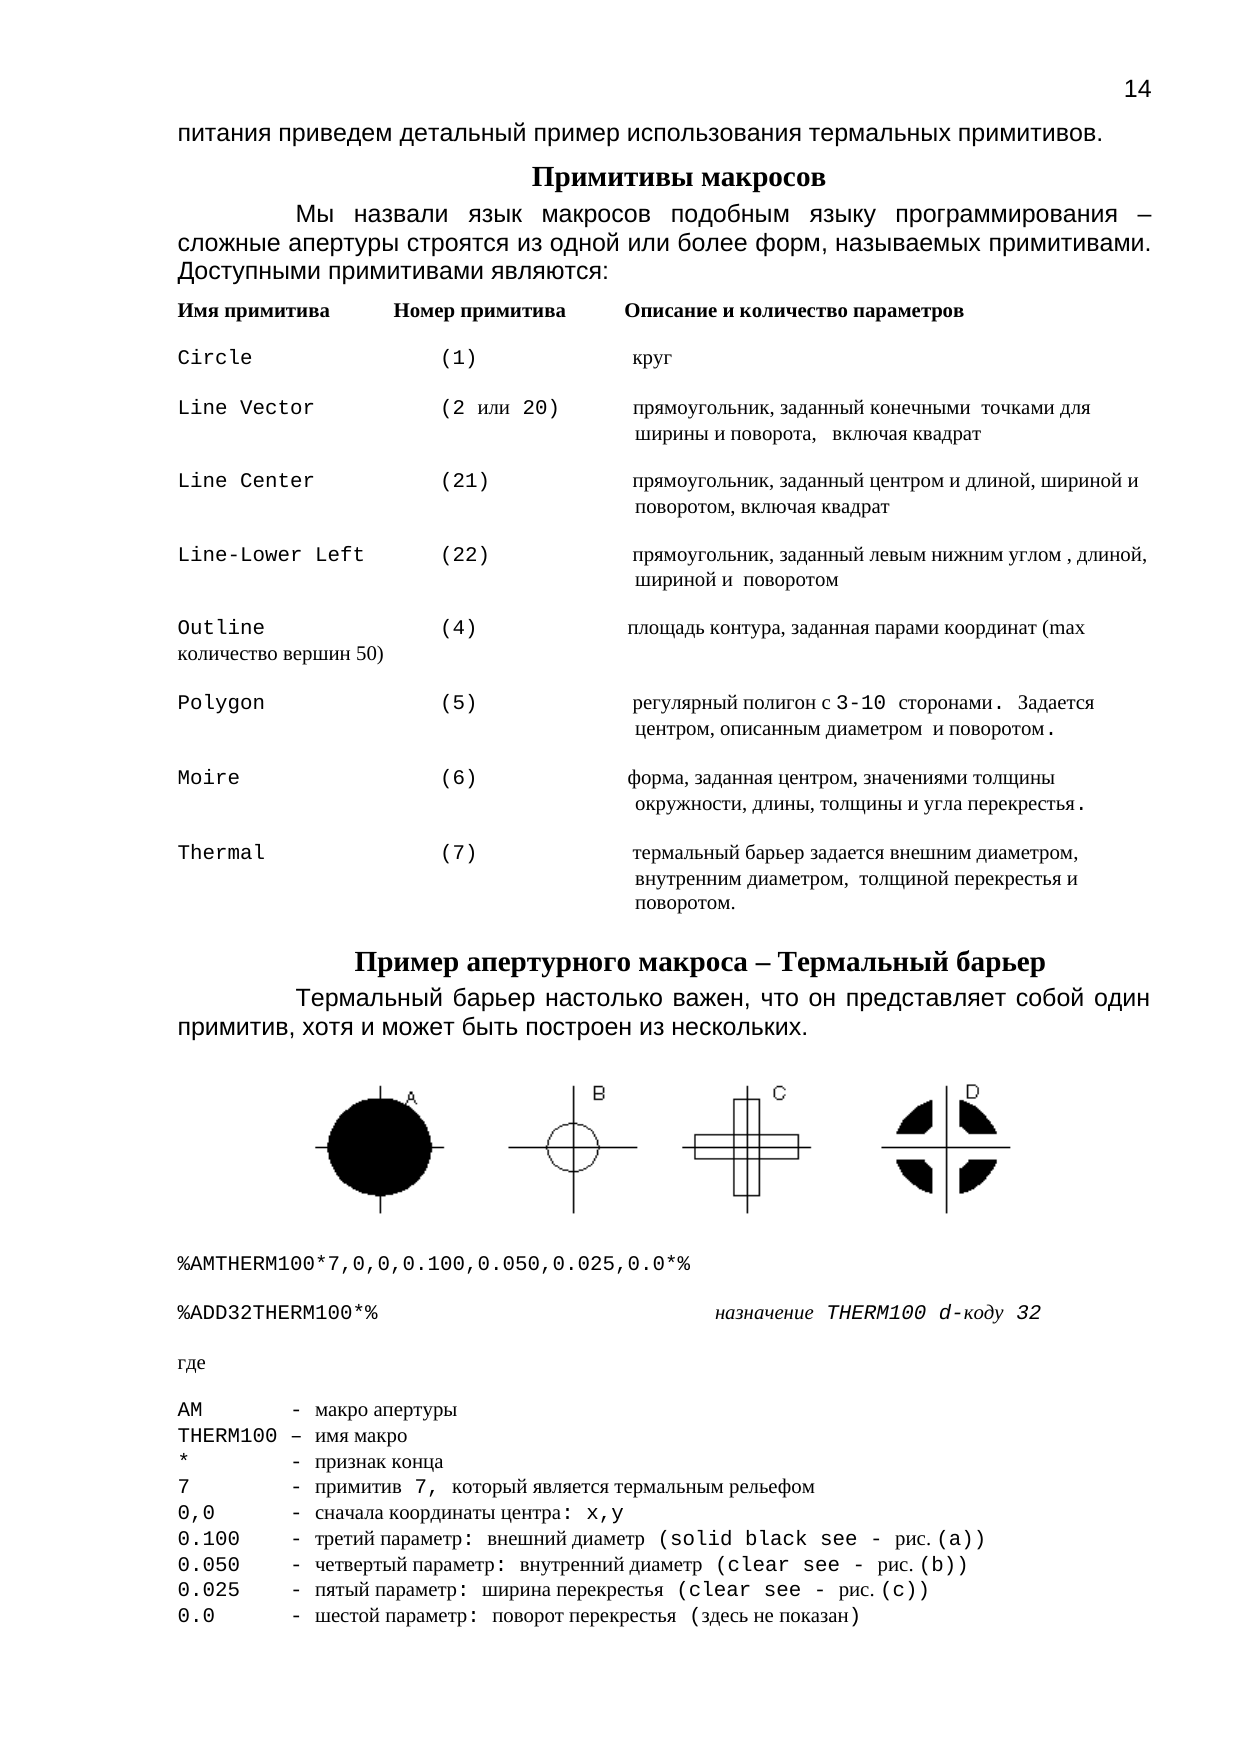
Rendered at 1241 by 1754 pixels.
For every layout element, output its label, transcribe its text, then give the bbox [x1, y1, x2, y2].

text 7 - примитив 7, который является термальным рельефом [177, 1474, 1152, 1500]
subtitle Пример апертурного макроса – Термальный барьер [354, 944, 1152, 977]
text Line Center (21) прямоугольник, заданный центром и длиной, шириной и поворотом, включая квадрат [177, 468, 1152, 518]
text Line Vector (2 или 20) прямоугольник, заданный конечными точками для ширины и поворота, включая квадрат [177, 395, 1152, 444]
text Мы назвали язык макросов подобным языку программирования – сложные апертуры строятся из одной или более форм, называемых примитивами. Доступными примитивами являются: [177, 199, 1152, 285]
text Polygon (5) регулярный полигон с 3-10 сторонами. Задается центром, описанным диаметром и поворотом. [177, 690, 1152, 742]
text AM - макро апертуры [177, 1397, 1152, 1423]
text 0.050 - четвертый параметр: внутренний диаметр (clear see - рис. (b)) [177, 1552, 1152, 1577]
text Moire (6) форма, заданная центром, значениями толщины окружности, длины, толщины и угла перекрестья. [177, 765, 1152, 817]
text %ADD32THERM100*% назначение THERM100 d-коду 32 [177, 1300, 1152, 1326]
picture [299, 1062, 1029, 1232]
text Circle (1) круг [177, 345, 1152, 371]
text THERM100 – имя макро [177, 1423, 1152, 1449]
text 0.0 - шестой параметр: поворот перекрестья (здесь не показан) [177, 1603, 1152, 1629]
subtitle Примитивы макросов [532, 159, 1152, 193]
text 0.025 - пятый параметр: ширина перекрестья (clear see - рис. (c)) [177, 1577, 1152, 1603]
text 0,0 - сначала координаты центра: x,y [177, 1500, 1152, 1526]
text Outline (4) площадь контура, заданная парами координат (max количество вершин 50) [177, 615, 1152, 666]
text Line-Lower Left (22) прямоугольник, заданный левым нижним углом , длиной, шириной и поворотом [177, 542, 1152, 591]
text Thermal (7) термальный барьер задается внешним диаметром, внутренним диаметром, толщиной перекрестья и поворотом. [177, 840, 1152, 914]
text где [177, 1349, 1152, 1374]
text * - признак конца [177, 1449, 1152, 1474]
text %AMTHERM100*7,0,0,0.100,0.050,0.025,0.0*% [177, 1253, 1152, 1277]
text 0.100 - третий параметр: внешний диаметр (solid black see - рис. (a)) [177, 1526, 1152, 1552]
text питания приведем детальный пример использования термальных примитивов. [177, 118, 1152, 147]
text Имя примитива Номер примитива Описание и количество параметров [177, 298, 1152, 322]
text Термальный барьер настолько важен, что он представляет собой один примитив, хотя и может быть построен из нескольких. [177, 983, 1152, 1041]
